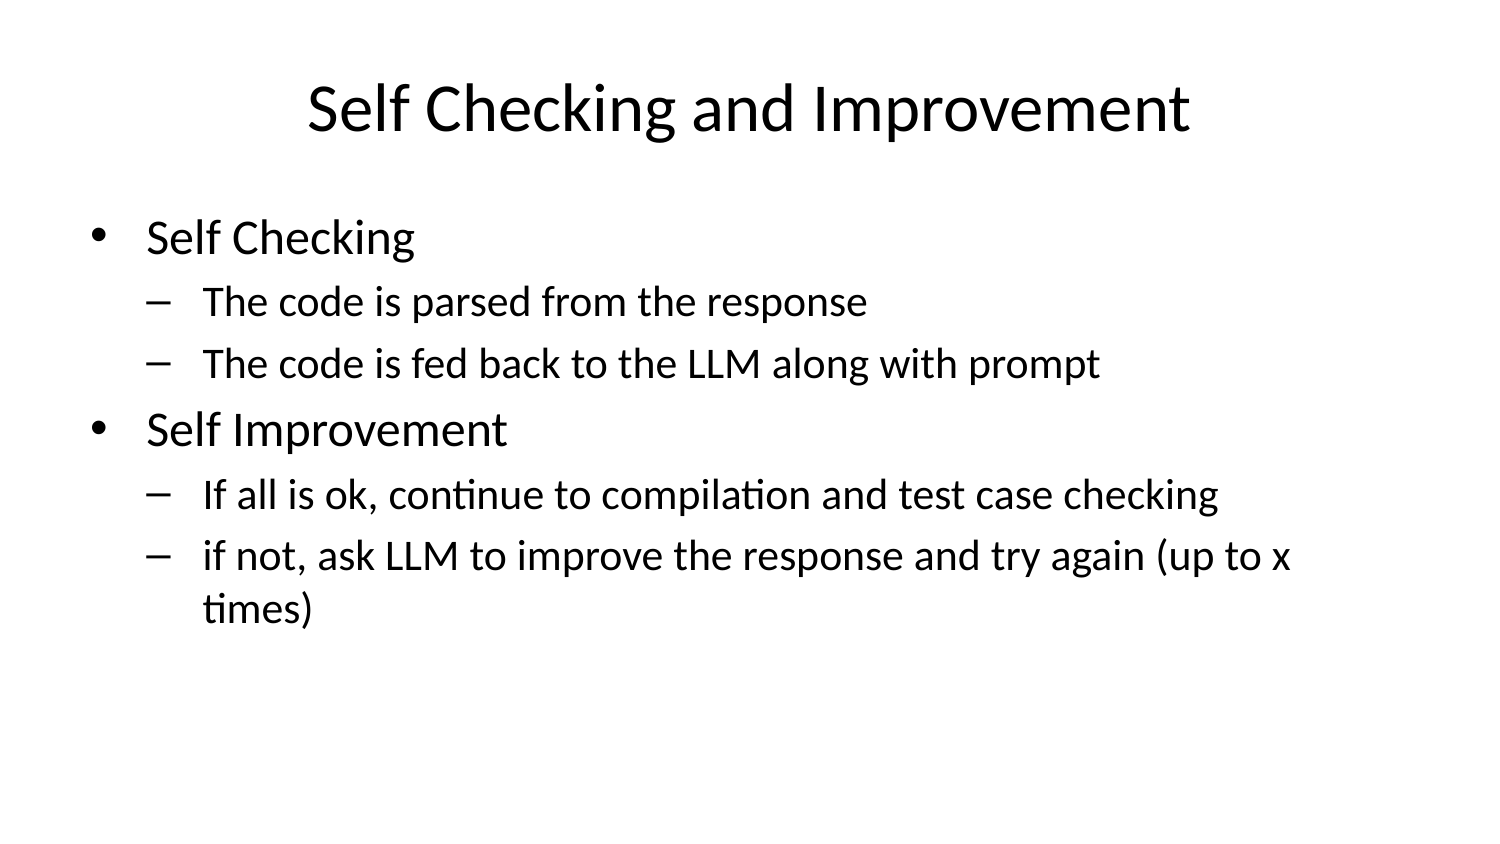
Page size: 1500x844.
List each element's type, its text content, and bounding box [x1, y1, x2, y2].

list Self Checking The code is parsed from the response The code is fed back to the LLM along with prompt Self Improvement If all is ok, continue to compilation and test case checking if not, ask LLM to improve the response and try again (up to x times) [75, 196, 1425, 754]
title Self Checking and Improvement [75, 33, 1425, 175]
